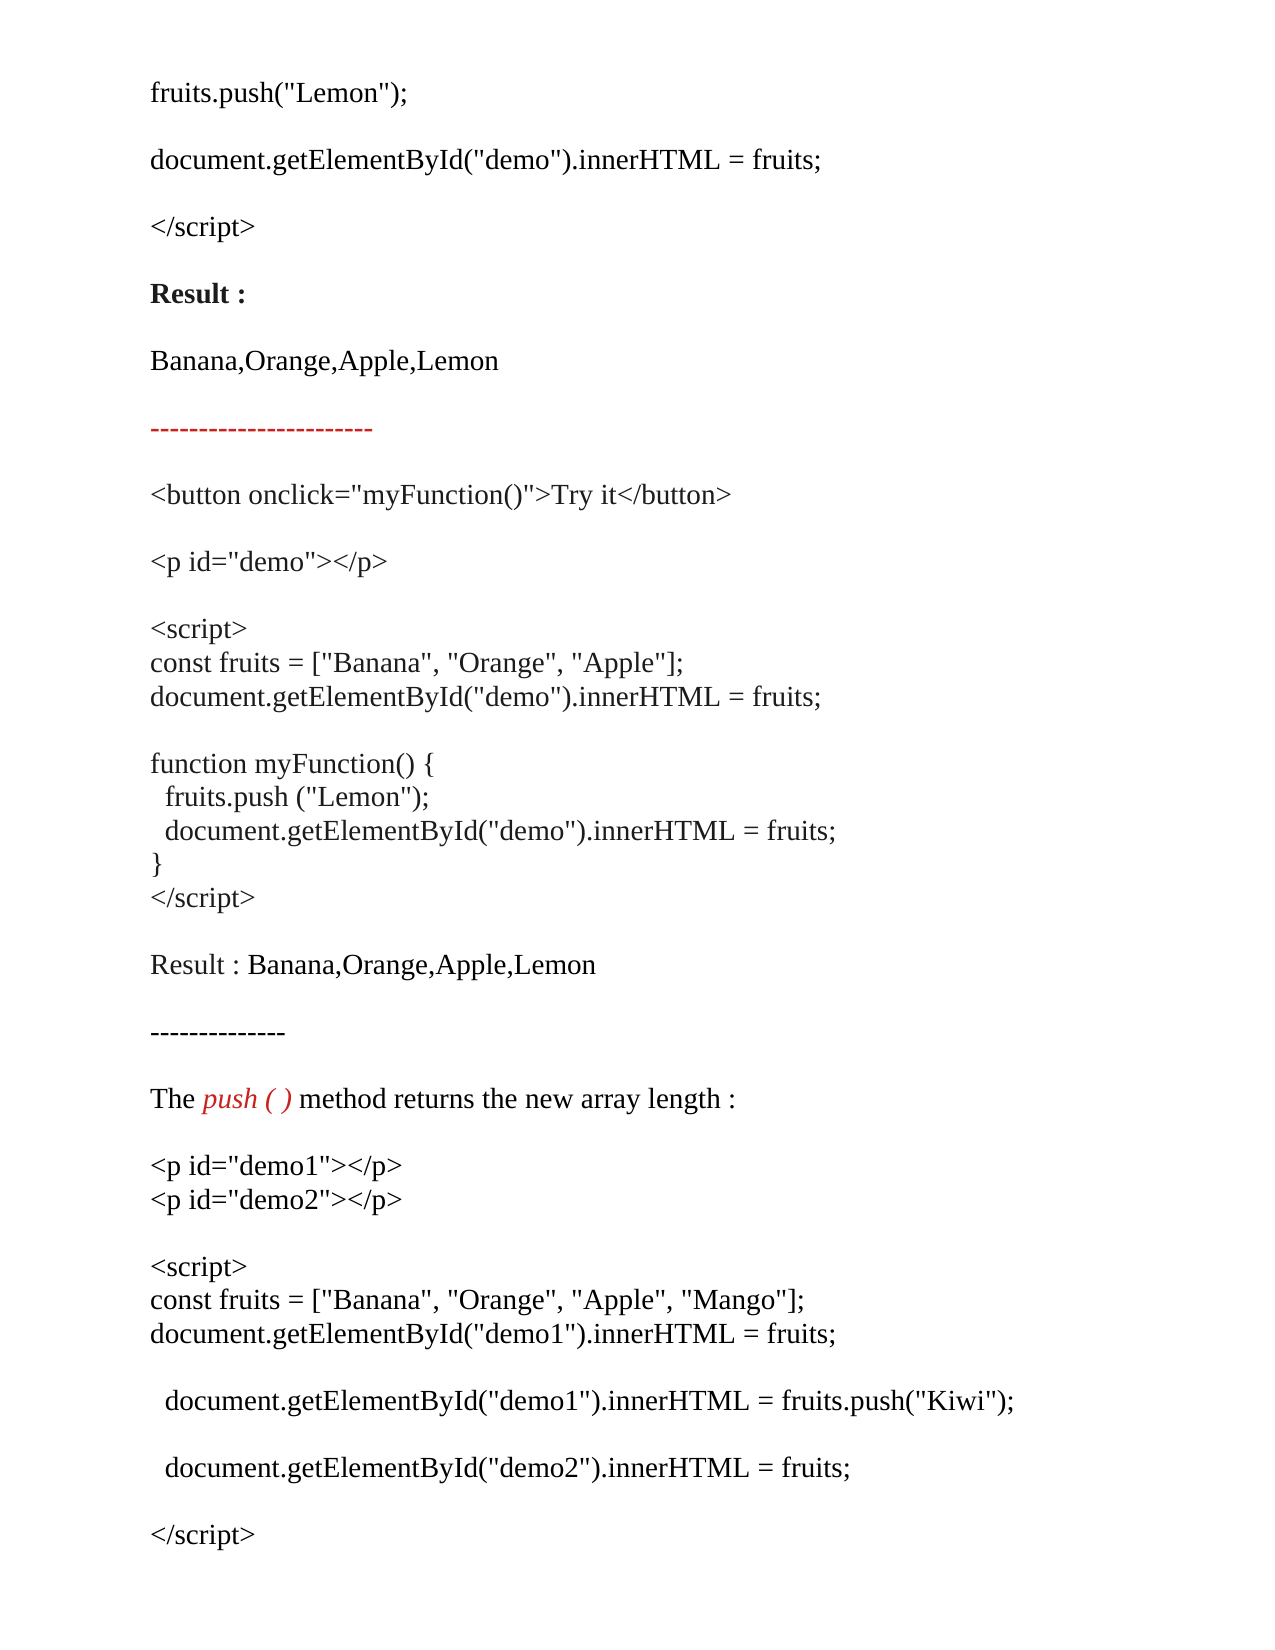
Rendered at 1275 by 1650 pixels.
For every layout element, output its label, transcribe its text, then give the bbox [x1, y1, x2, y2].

text function myFunction() { [150, 746, 1125, 779]
text <button onclick="myFunction()">Try it</button> [150, 477, 1125, 511]
text const fruits = ["Banana", "Orange", "Apple"]; [150, 645, 1125, 679]
text -------------- [150, 1014, 1125, 1048]
text fruits.push("Lemon"); [150, 75, 1125, 108]
text </script> [150, 880, 1125, 913]
text document.getElementById("demo").innerHTML = fruits; [150, 679, 1125, 712]
text document.getElementById("demo1").innerHTML = fruits; [150, 1316, 1125, 1349]
text document.getElementById("demo").innerHTML = fruits; [150, 813, 1125, 846]
text document.getElementById("demo").innerHTML = fruits; [150, 142, 1125, 176]
text <script> [150, 1249, 1125, 1282]
text const fruits = ["Banana", "Orange", "Apple", "Mango"]; [150, 1282, 1125, 1316]
text <p id="demo2"></p> [150, 1182, 1125, 1215]
text </script> [150, 1517, 1125, 1551]
text Result : Banana,Orange,Apple,Lemon [150, 947, 1125, 981]
text ----------------------- [150, 410, 1125, 444]
text <script> [150, 612, 1125, 645]
text document.getElementById("demo2").innerHTML = fruits; [150, 1450, 1125, 1484]
text } [150, 846, 1125, 880]
text Result : [150, 276, 1125, 310]
text fruits.push ("Lemon"); [150, 779, 1125, 813]
text </script> [150, 209, 1125, 243]
text Banana,Orange,Apple,Lemon [150, 343, 1125, 377]
text document.getElementById("demo1").innerHTML = fruits.push("Kiwi"); [150, 1383, 1125, 1417]
text <p id="demo"></p> [150, 544, 1125, 578]
text The push ( ) method returns the new array length : [150, 1081, 1125, 1115]
text <p id="demo1"></p> [150, 1148, 1125, 1182]
